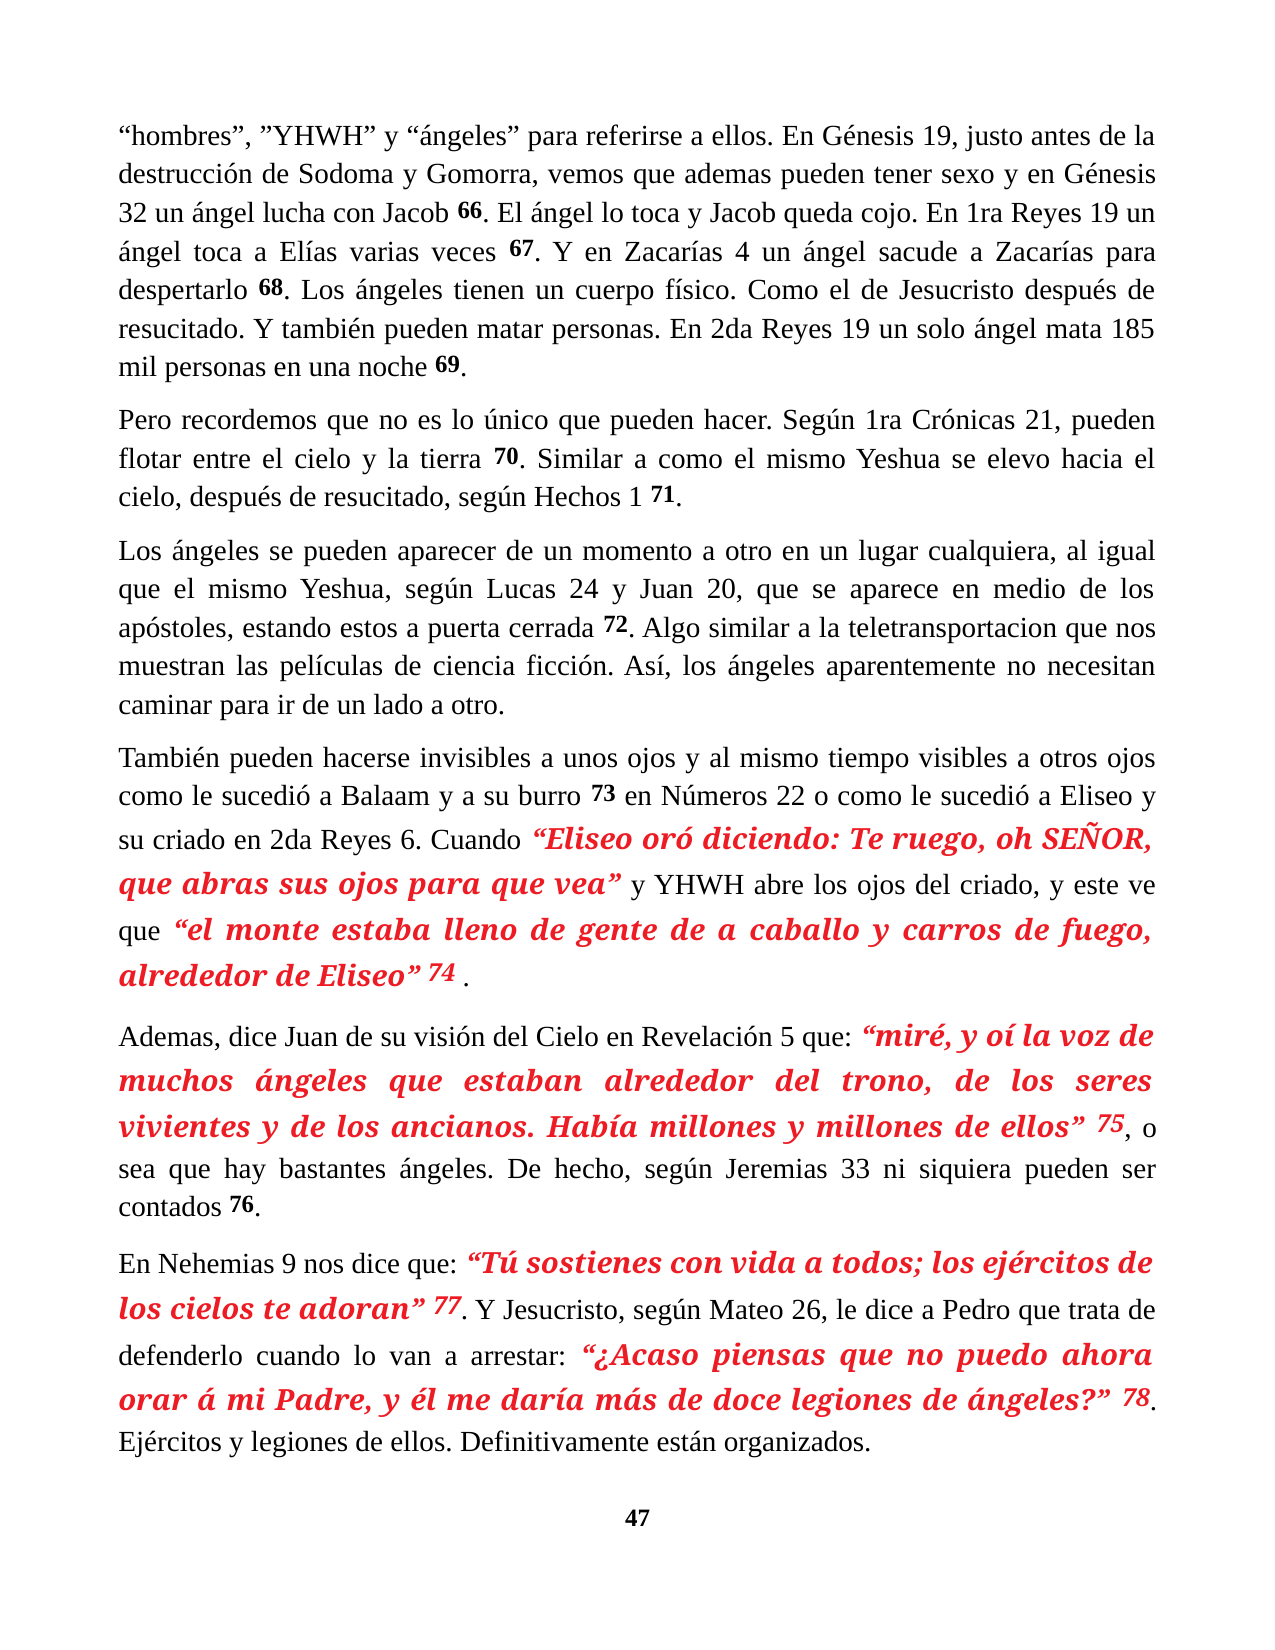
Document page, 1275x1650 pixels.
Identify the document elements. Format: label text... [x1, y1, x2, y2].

text Los ángeles se pueden aparecer de un momento a otro en un lugar cualquiera, al igual que el mismo Yeshua, según Lucas 24 y Juan 20, que se aparece en medio de los apóstoles, estando estos a puerta cerrada . Algo similar a la teletransportacion que nos muestran las películas de ciencia ficción. Así, los ángeles aparentemente no necesitan caminar para ir de un lado a otro. [118, 533, 1157, 720]
text En Nehemias 9 nos dice que: “Tú sostienes con vida a todos; los ejércitos de los cielos te adoran” . Y Jesucristo, según Mateo 26, le dice a Pedro que trata de defenderlo cuando lo van a arrestar: “¿Acaso piensas que no puedo ahora orar á mi Padre, y él me daría más de doce legiones de ángeles?” . Ejércitos y legiones de ellos. Definitivamente están organizados. [118, 1243, 1157, 1458]
text “hombres”, ”YHWH” y “ángeles” para referirse a ellos. En Génesis 19, justo antes de la destrucción de Sodoma y Gomorra, vemos que ademas pueden tener sexo y en Génesis 32 un ángel lucha con Jacob . El ángel lo toca y Jacob queda cojo. En 1ra Reyes 19 un ángel toca a Elías varias veces . Y en Zacarías 4 un ángel sacude a Zacarías para despertarlo . Los ángeles tienen un cuerpo físico. Como el de Jesucristo después de resucitado. Y también pueden matar personas. En 2da Reyes 19 un solo ángel mata 185 mil personas en una noche . [118, 118, 1157, 383]
text También pueden hacerse invisibles a unos ojos y al mismo tiempo visibles a otros ojos como le sucedió a Balaam y a su burro en Números 22 o como le sucedió a Eliseo y su criado en 2da Reyes 6. Cuando “Eliseo oró diciendo: Te ruego, oh SEÑOR, que abras sus ojos para que vea” y YHWH abre los ojos del criado, y este ve que “el monte estaba lleno de gente de a caballo y carros de fuego, alrededor de Eliseo” . [118, 740, 1157, 994]
text Pero recordemos que no es lo único que pueden hacer. Según 1ra Crónicas 21, pueden flotar entre el cielo y la tierra . Similar a como el mismo Yeshua se elevo hacia el cielo, después de resucitado, según Hechos 1 . [118, 402, 1157, 513]
text Ademas, dice Juan de su visión del Cielo en Revelación 5 que: “miré, y oí la voz de muchos ángeles que estaban alrededor del trono, de los seres vivientes y de los ancianos. Había millones y millones de ellos” , o sea que hay bastantes ángeles. De hecho, según Jeremias 33 ni siquiera pueden ser contados . [118, 1015, 1157, 1223]
